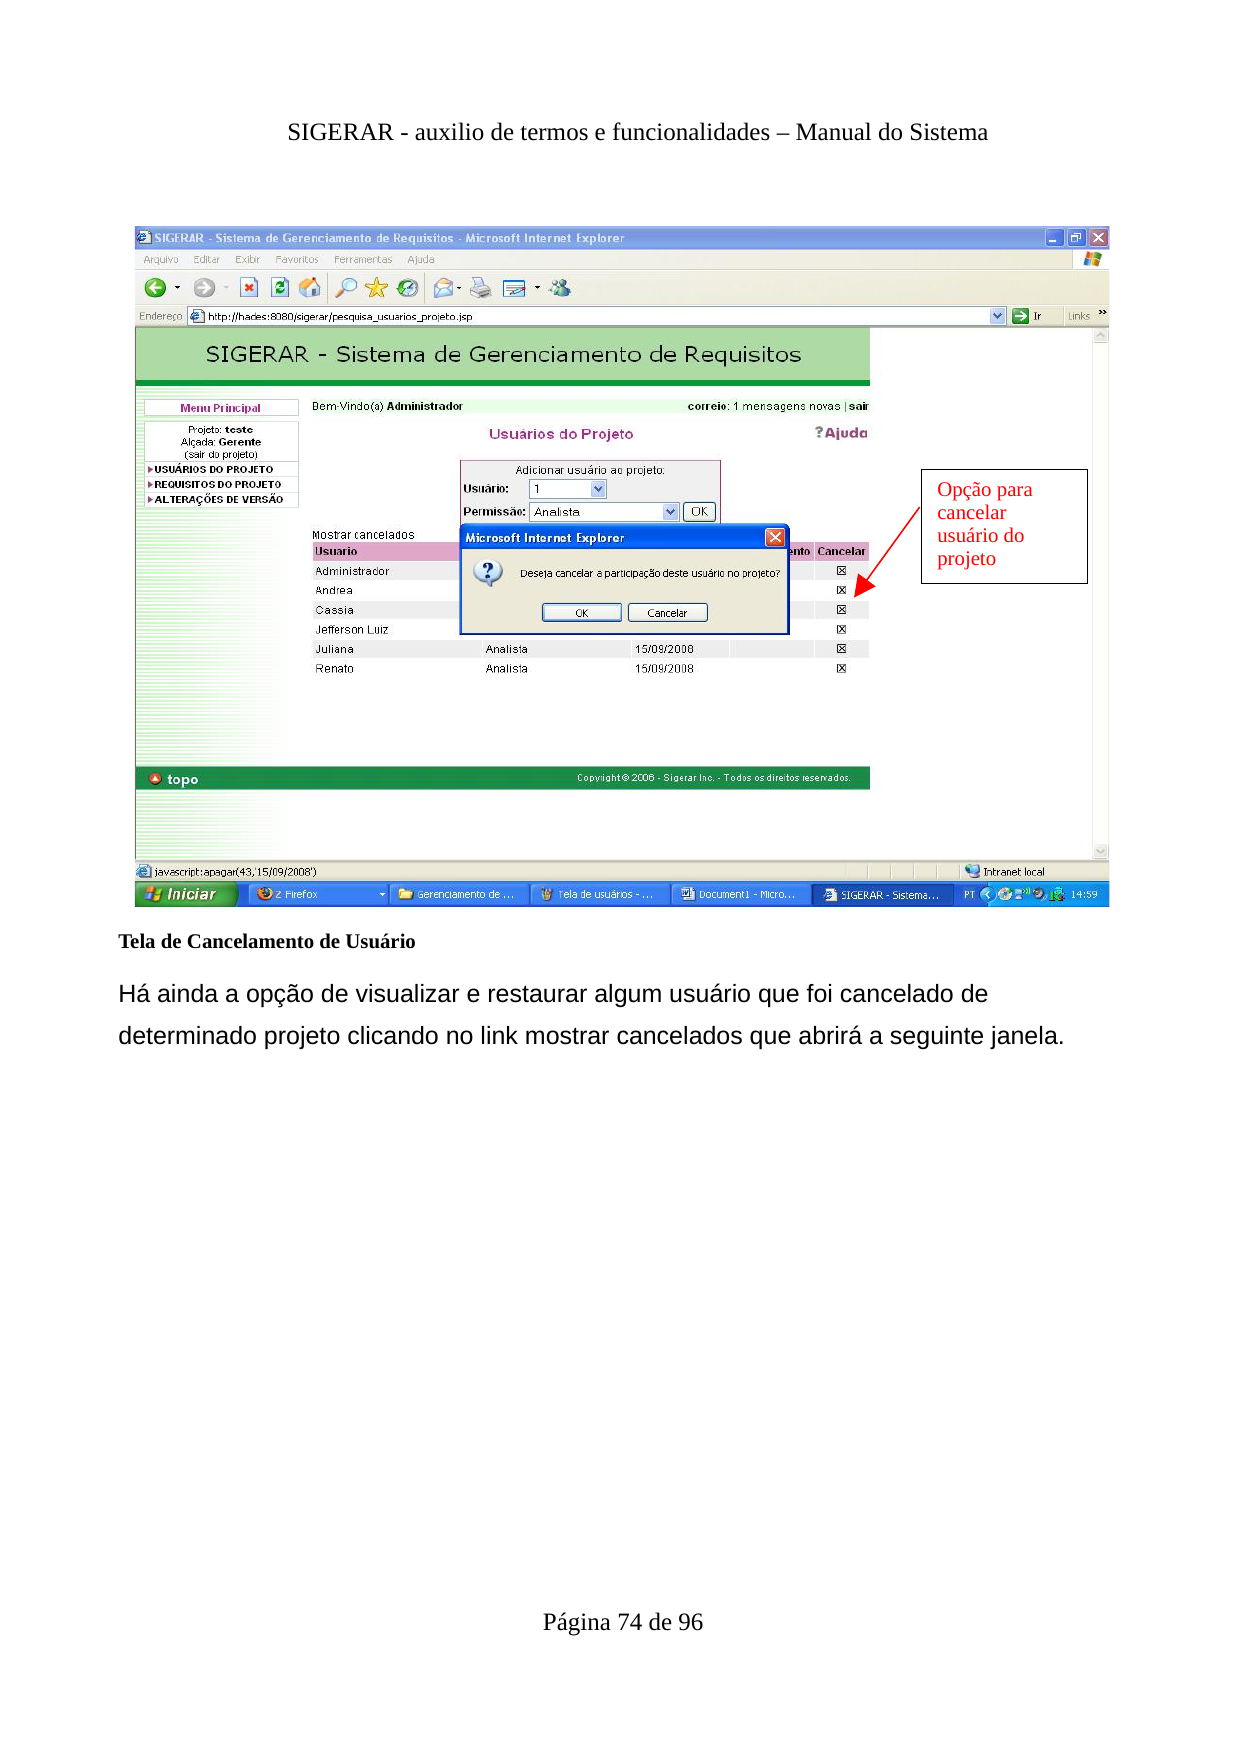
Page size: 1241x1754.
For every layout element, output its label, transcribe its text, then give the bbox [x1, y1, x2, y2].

text Opção para cancelar usuário do projeto [937, 478, 1071, 570]
text Tela de Cancelamento de Usuário [118, 929, 1134, 953]
picture [134, 226, 1110, 907]
text Há ainda a opção de visualizar e restaurar algum usuário que foi cancelado de determinado projeto clicando no link mostrar cancelados que abrirá a seguinte janela. [118, 980, 1134, 1050]
